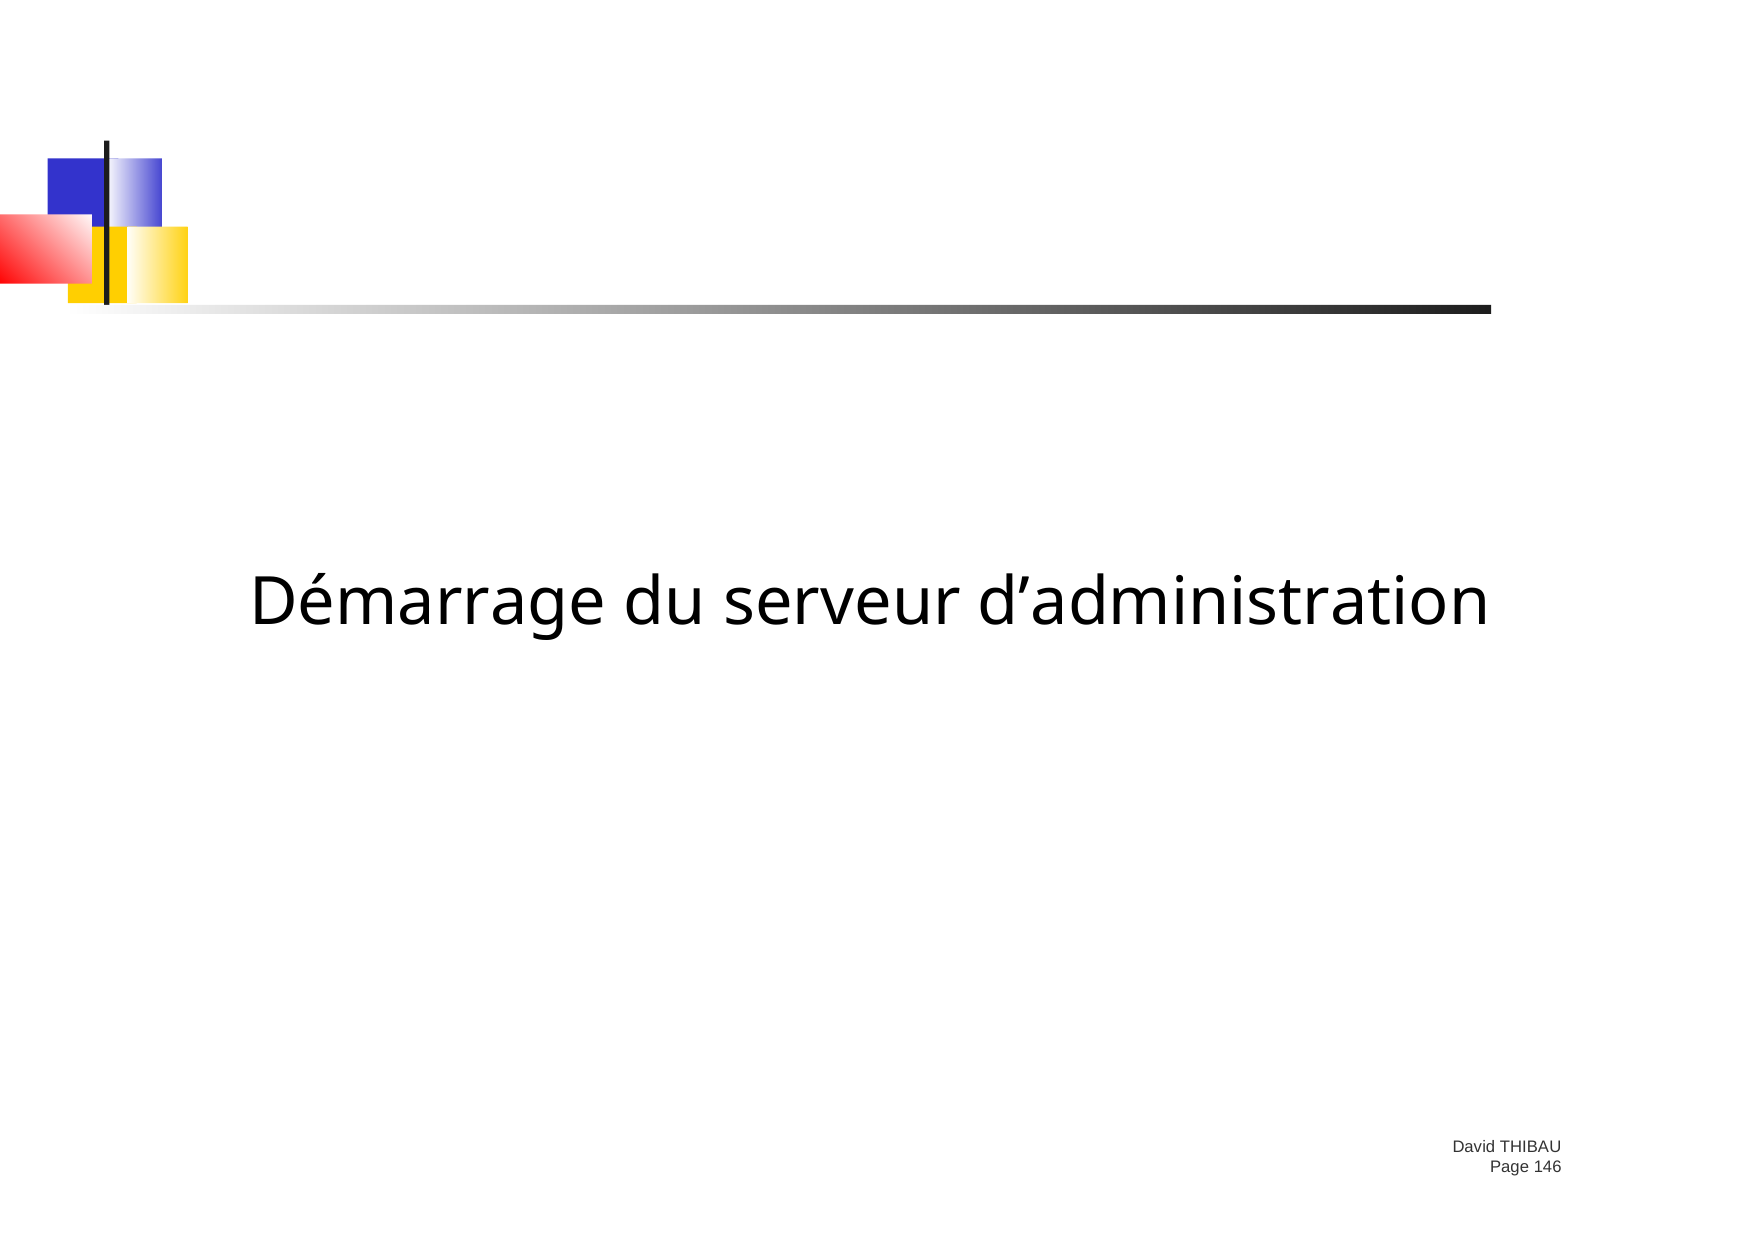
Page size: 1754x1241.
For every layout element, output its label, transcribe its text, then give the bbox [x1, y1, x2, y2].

text_box Démarrage du serveur d’administration [179, 147, 1563, 1057]
